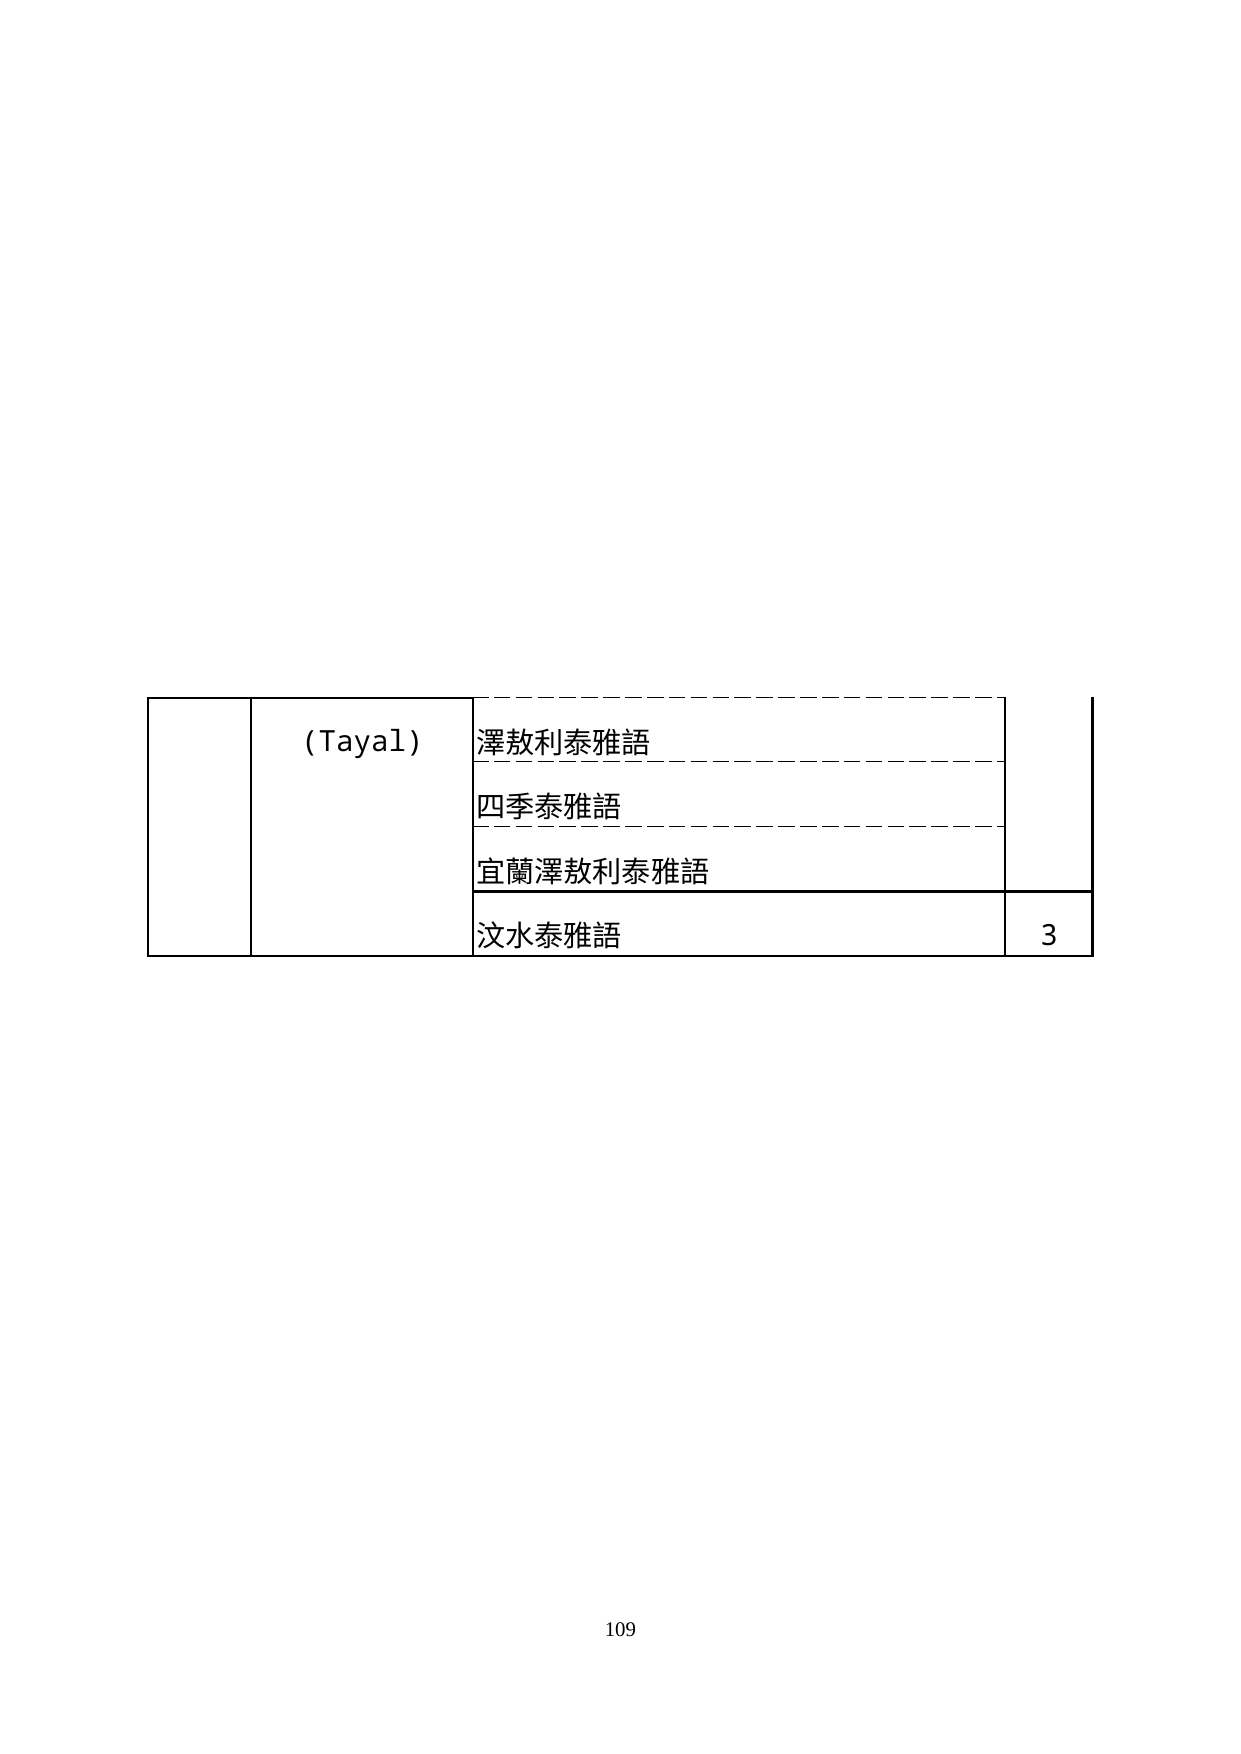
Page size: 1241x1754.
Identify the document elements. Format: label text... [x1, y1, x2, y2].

table_cell 3 [1006, 893, 1091, 955]
table_cell [1006, 697, 1091, 890]
table_cell (Tayal) [252, 699, 472, 955]
table_cell [149, 699, 250, 955]
table_cell 汶水泰雅語 [474, 893, 1004, 955]
table_cell 四季泰雅語 [474, 761, 1004, 826]
table_cell 宜蘭澤敖利泰雅語 [474, 826, 1004, 890]
table_cell 澤敖利泰雅語 [474, 697, 1004, 761]
